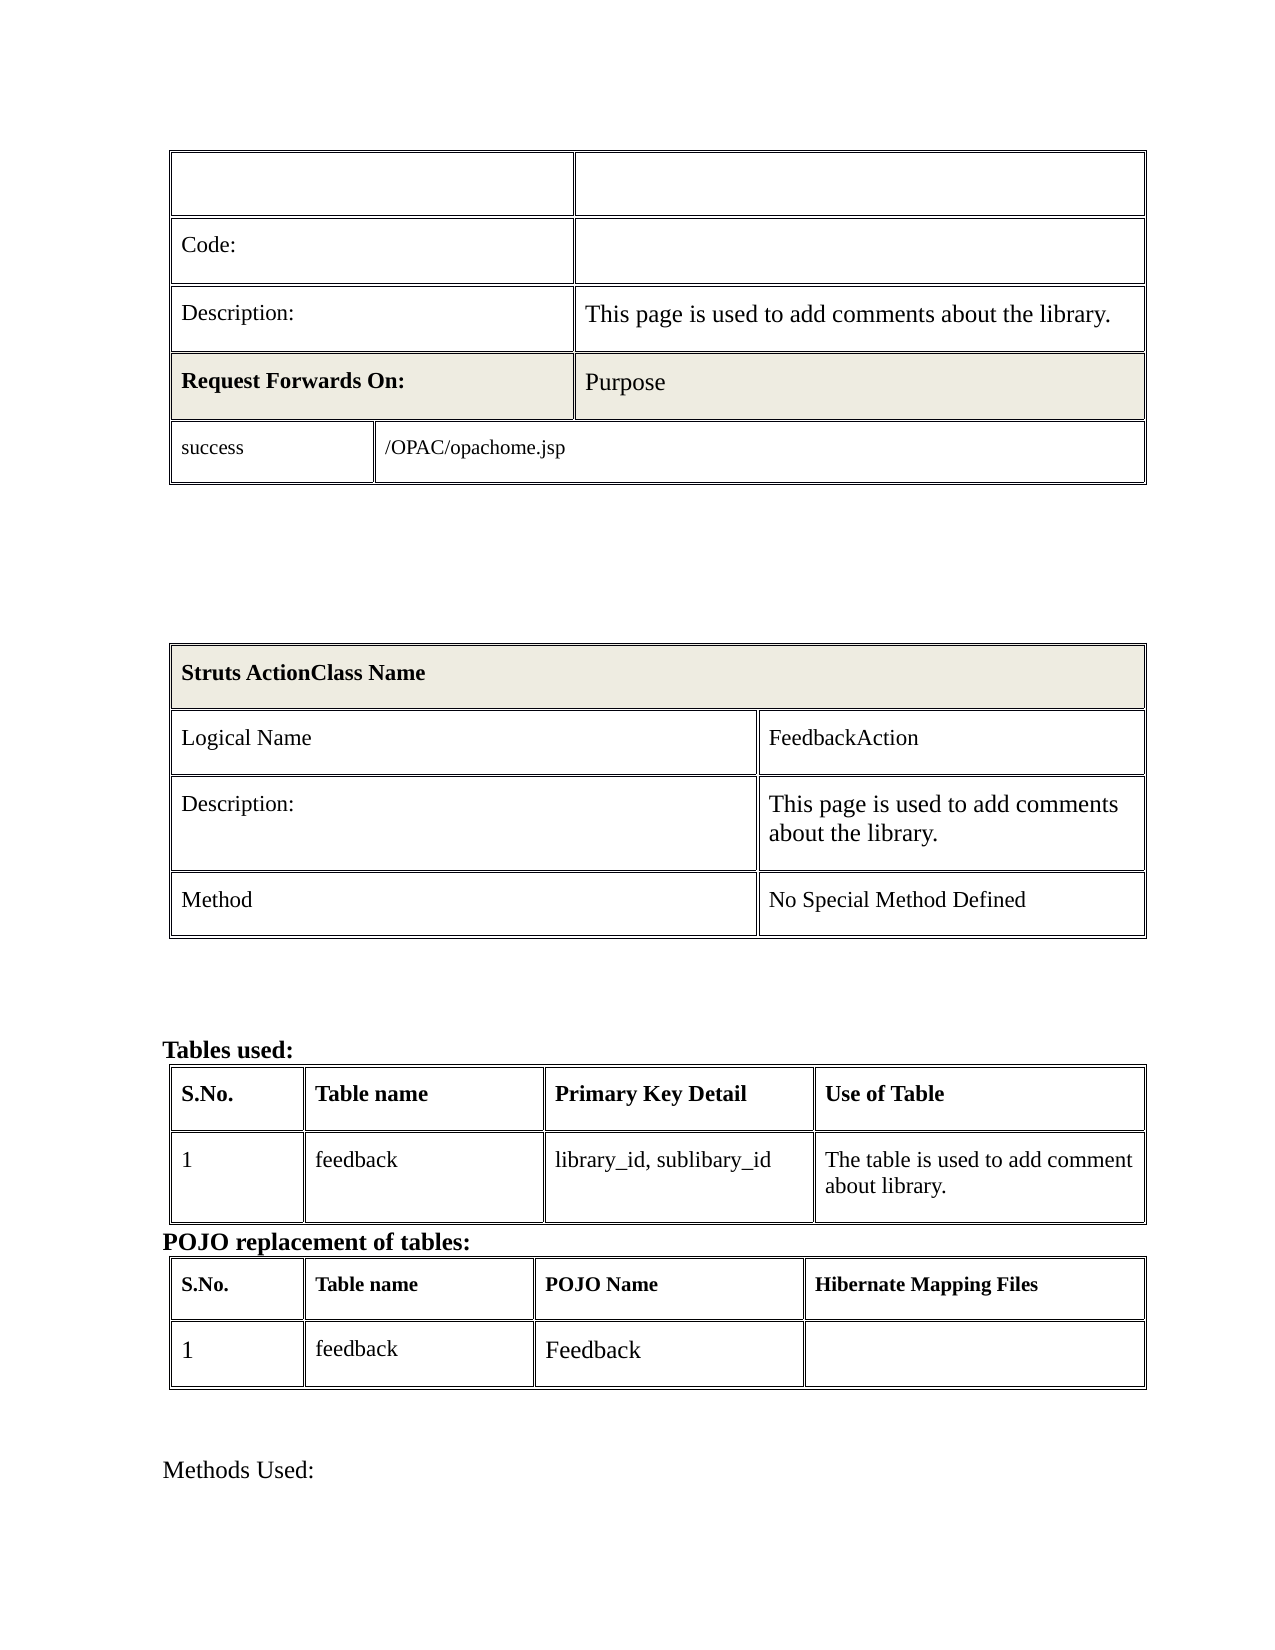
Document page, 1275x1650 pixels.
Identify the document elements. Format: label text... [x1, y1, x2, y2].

table_cell feedback [306, 1133, 543, 1222]
table_cell Description: [172, 777, 756, 870]
table_cell [172, 153, 573, 215]
text POJO replacement of tables: [150, 1227, 1125, 1256]
table_cell FeedbackAction [760, 711, 1144, 773]
table_cell The table is used to add comment about library. [816, 1133, 1144, 1222]
table_cell Logical Name [172, 711, 756, 773]
table_cell [576, 219, 1144, 283]
table_header Struts ActionClass Name [172, 646, 1144, 708]
table_cell library_id, sublibary_id [546, 1133, 813, 1222]
text Tables used: [150, 1036, 1125, 1064]
table_cell Request Forwards On: [172, 354, 573, 419]
text Methods Used: [150, 1455, 1125, 1484]
table_cell success [172, 422, 373, 482]
table_cell 1 [172, 1133, 303, 1222]
table_header Use of Table [816, 1068, 1144, 1130]
table_cell /OPAC/opachome.jsp [376, 422, 1144, 482]
table_cell Method [172, 873, 756, 935]
table_header Table name [306, 1259, 533, 1319]
table_header S.No. [172, 1259, 303, 1319]
table_cell Description: [172, 287, 573, 351]
table_header Primary Key Detail [546, 1068, 813, 1130]
table_header POJO Name [536, 1259, 803, 1319]
table_cell [806, 1322, 1144, 1386]
table_header Hibernate Mapping Files [806, 1259, 1144, 1319]
table_cell Feedback [536, 1322, 803, 1386]
table_cell Code: [172, 219, 573, 283]
table_cell No Special Method Defined [760, 873, 1144, 935]
table_cell [576, 153, 1144, 215]
table_cell This page is used to add comments about the library. [760, 777, 1144, 870]
table_cell feedback [306, 1322, 533, 1386]
table_cell 1 [172, 1322, 303, 1386]
table_cell Purpose [576, 354, 1144, 419]
table_header Table name [306, 1068, 543, 1130]
table_header S.No. [172, 1068, 303, 1130]
table_cell This page is used to add comments about the library. [576, 287, 1144, 351]
